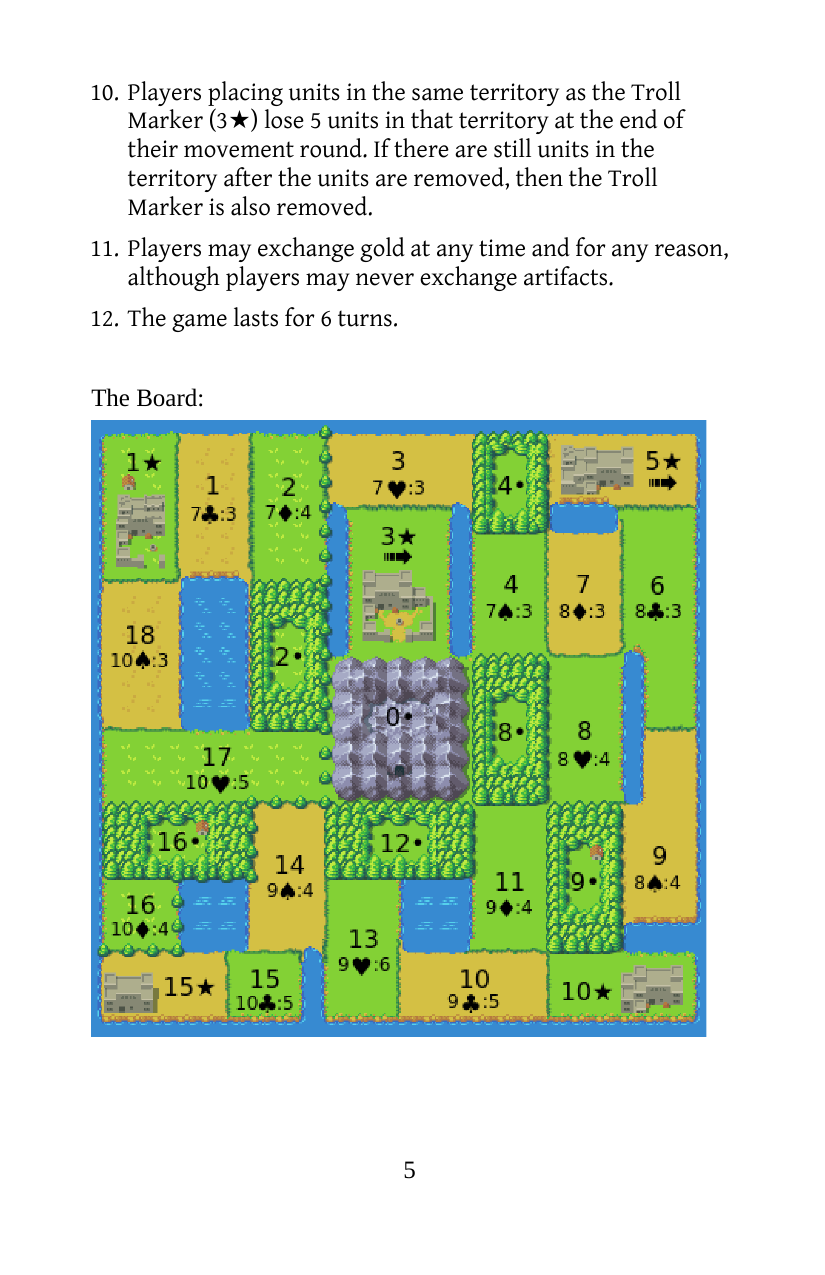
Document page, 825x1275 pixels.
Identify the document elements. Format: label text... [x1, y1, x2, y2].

list Players may exchange gold at any time and for any reason, although players may never exchange artifacts. [90, 235, 735, 293]
picture [91, 420, 707, 1037]
list The game lasts for 6 turns. [90, 305, 735, 334]
list Players placing units in the same territory as the Troll Marker (3★) lose 5 units in that territory at the end of their movement round. If there are still units in the territory after the units are removed, then the Troll Marker is also removed. [90, 78, 735, 223]
